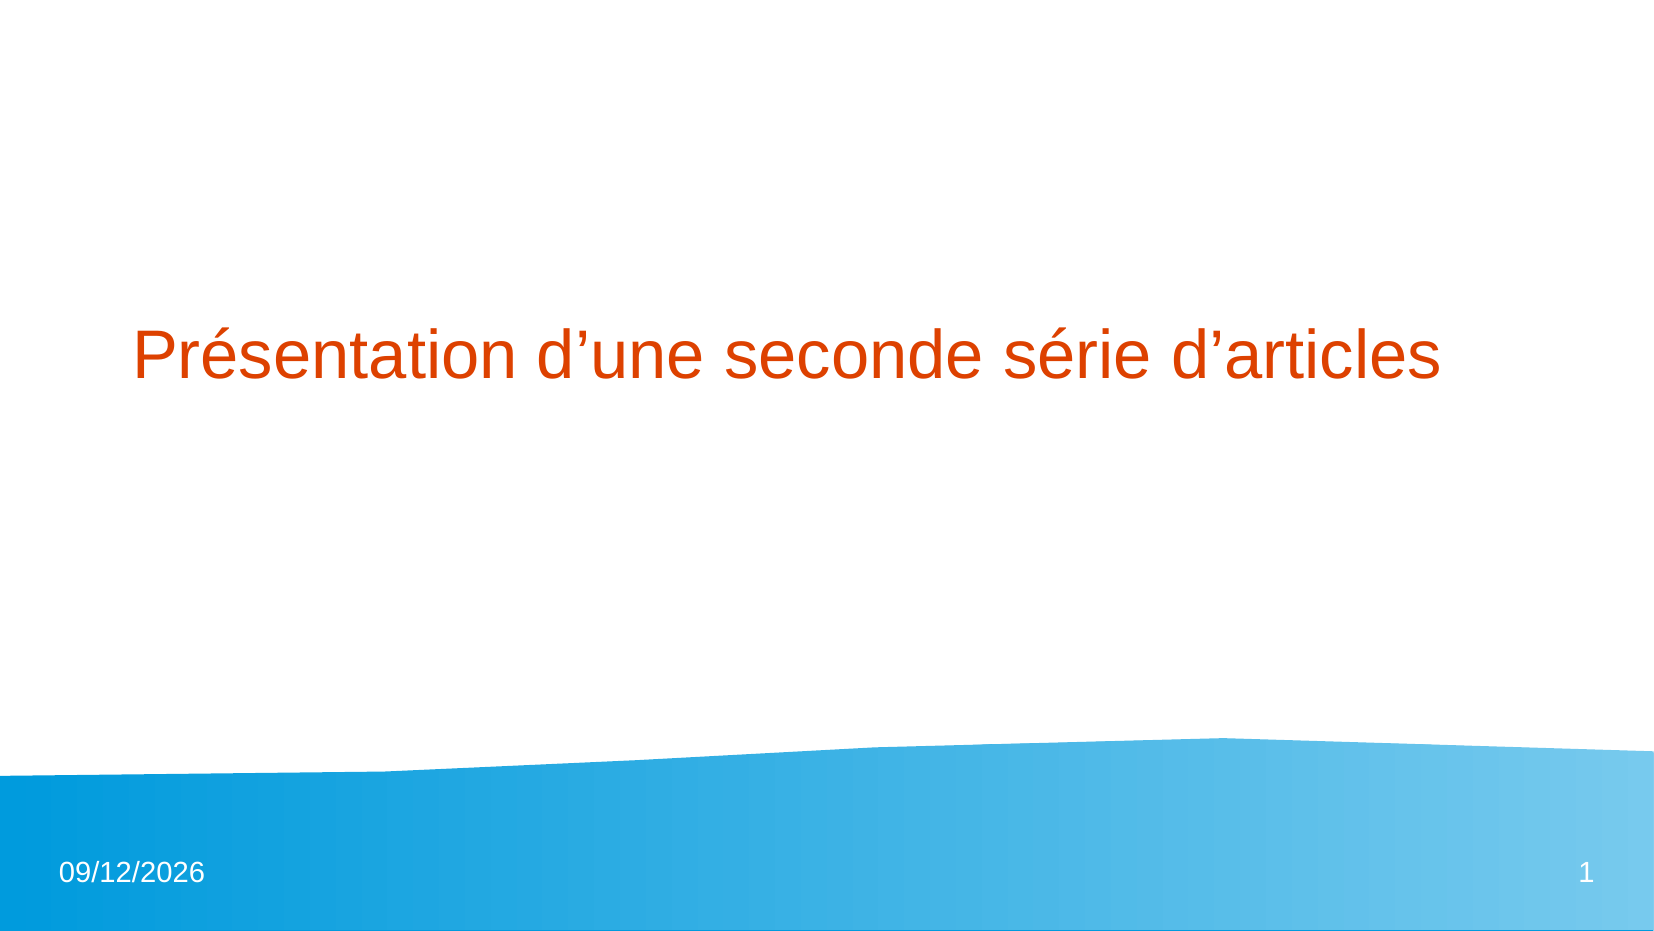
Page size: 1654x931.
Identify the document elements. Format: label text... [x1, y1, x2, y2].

title Présentation d’une seconde série d’articles [59, 265, 1536, 443]
